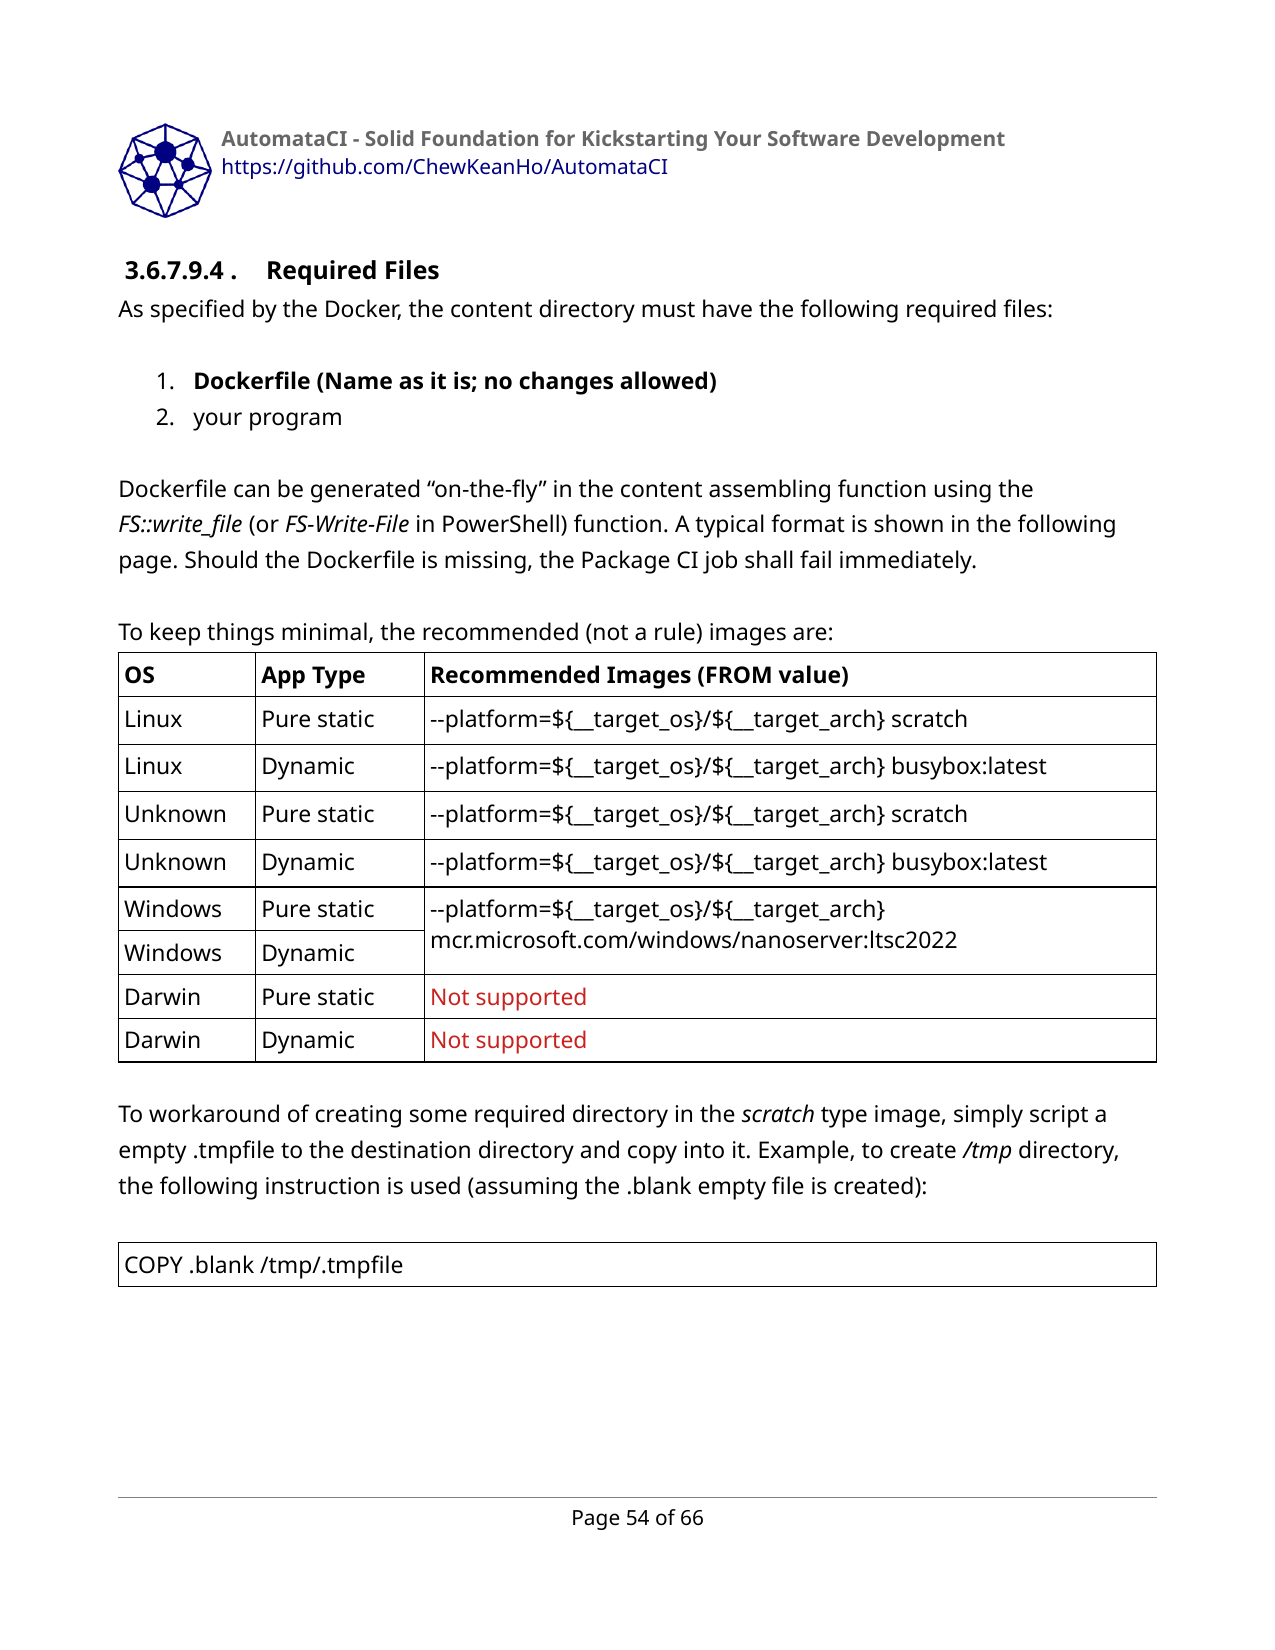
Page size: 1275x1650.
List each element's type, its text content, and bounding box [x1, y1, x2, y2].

table_cell Darwin [119, 1019, 255, 1061]
table_cell Darwin [119, 975, 255, 1018]
text As specified by the Docker, the content directory must have the following required files: [118, 293, 1157, 324]
table_cell Pure static [256, 975, 424, 1018]
table_header COPY .blank /tmp/.tmpfile [119, 1243, 1156, 1286]
table_header OS [119, 653, 255, 696]
table_cell Linux [119, 697, 255, 743]
table_cell Dynamic [256, 931, 424, 974]
subtitle Required Files [118, 253, 1157, 287]
table_cell Unknown [119, 792, 255, 839]
text To workaround of creating some required directory in the scratch type image, simply script a empty .tmpfile to the destination directory and copy into it. Example, to create /tmp directory, the following instruction is used (assuming the .blank empty file is created): [118, 1098, 1157, 1201]
table_cell Not supported [425, 1019, 1156, 1061]
table_cell Unknown [119, 840, 255, 886]
table_cell Dynamic [256, 1019, 424, 1061]
table_cell Pure static [256, 697, 424, 743]
table_cell Windows [119, 888, 255, 930]
table_cell --platform=${__target_os}/${__target_arch} scratch [425, 697, 1156, 743]
table_header Recommended Images (FROM value) [425, 653, 1156, 696]
table_cell Dynamic [256, 745, 424, 791]
table_cell Windows [119, 931, 255, 974]
table_cell --platform=${__target_os}/${__target_arch} busybox:latest [425, 745, 1156, 791]
table_cell Not supported [425, 975, 1156, 1018]
text Dockerfile can be generated “on-the-fly” in the content assembling function using the [118, 472, 1157, 504]
table_cell Dynamic [256, 840, 424, 886]
table_cell Pure static [256, 792, 424, 839]
text FS::write_file (or FS-Write-File in PowerShell) function. A typical format is shown in the following page. Should the Dockerfile is missing, the Package CI job shall fail immediately. [118, 508, 1157, 576]
table_cell --platform=${__target_os}/${__target_arch} mcr.microsoft.com/windows/nanoserver:ltsc2022 [425, 888, 1156, 974]
text To keep things minimal, the recommended (not a rule) images are: [118, 616, 1157, 647]
picture [118, 123, 212, 218]
list Dockerfile (Name as it is; no changes allowed) [156, 365, 1157, 396]
list your program [156, 401, 1157, 432]
table_cell Linux [119, 745, 255, 791]
table_cell --platform=${__target_os}/${__target_arch} scratch [425, 792, 1156, 839]
table_cell Pure static [256, 888, 424, 930]
table_cell --platform=${__target_os}/${__target_arch} busybox:latest [425, 840, 1156, 886]
table_header App Type [256, 653, 424, 696]
